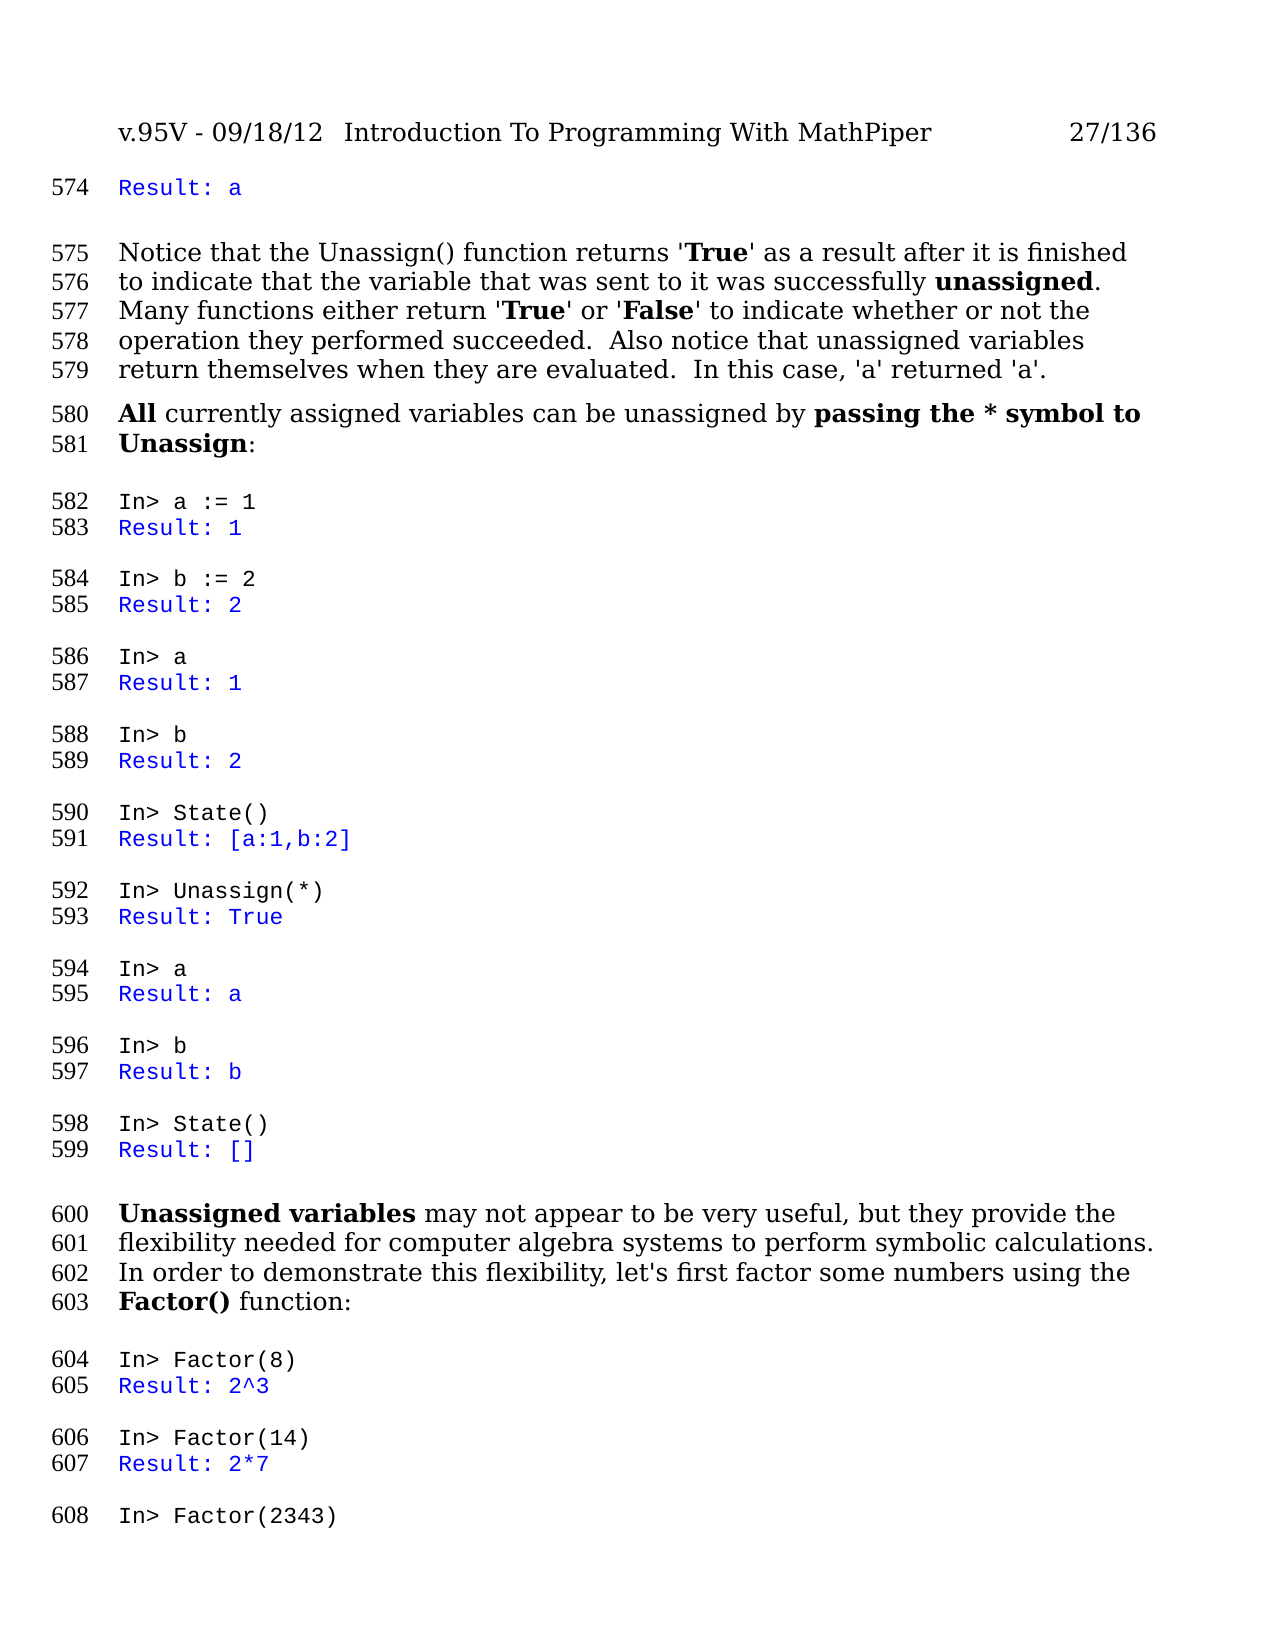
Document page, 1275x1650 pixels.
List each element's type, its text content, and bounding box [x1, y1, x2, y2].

text In> Factor(8) [118, 1348, 1157, 1374]
text In> b := 2 [118, 568, 1157, 594]
text All currently assigned variables can be unassigned by passing the * symbol to Unassign: [118, 399, 1157, 458]
text In> Unassign(*) [118, 879, 1157, 905]
text In> State() [118, 801, 1157, 827]
text In> b [118, 1035, 1157, 1061]
text Result: b [118, 1061, 1157, 1087]
text Result: a [118, 177, 1157, 203]
text Result: [a:1,b:2] [118, 827, 1157, 853]
text Result: 2 [118, 594, 1157, 620]
text Result: [] [118, 1138, 1157, 1164]
text In> State() [118, 1112, 1157, 1138]
text In> Factor(14) [118, 1426, 1157, 1452]
text Notice that the Unassign() function returns 'True' as a result after it is finished to indicate that the variable that was sent to it was successfully unassigned. Many functions either return 'True' or 'False' to indicate whether or not the operation they performed succeeded. Also notice that unassigned variables return themselves when they are evaluated. In this case, 'a' returned 'a'. [118, 238, 1157, 384]
text In> a [118, 646, 1157, 672]
text In> Factor(2343) [118, 1504, 1157, 1530]
text Result: 1 [118, 672, 1157, 697]
text Result: a [118, 983, 1157, 1009]
text Unassigned variables may not appear to be very useful, but they provide the flexibility needed for computer algebra systems to perform symbolic calculations. In order to demonstrate this flexibility, let's first factor some numbers using the Factor() function: [118, 1199, 1157, 1316]
text Result: 2^3 [118, 1374, 1157, 1400]
text In> b [118, 723, 1157, 749]
text Result: 1 [118, 516, 1157, 542]
text Result: True [118, 905, 1157, 931]
text Result: 2 [118, 749, 1157, 775]
text Result: 2*7 [118, 1452, 1157, 1478]
text In> a [118, 957, 1157, 983]
text In> a := 1 [118, 490, 1157, 516]
